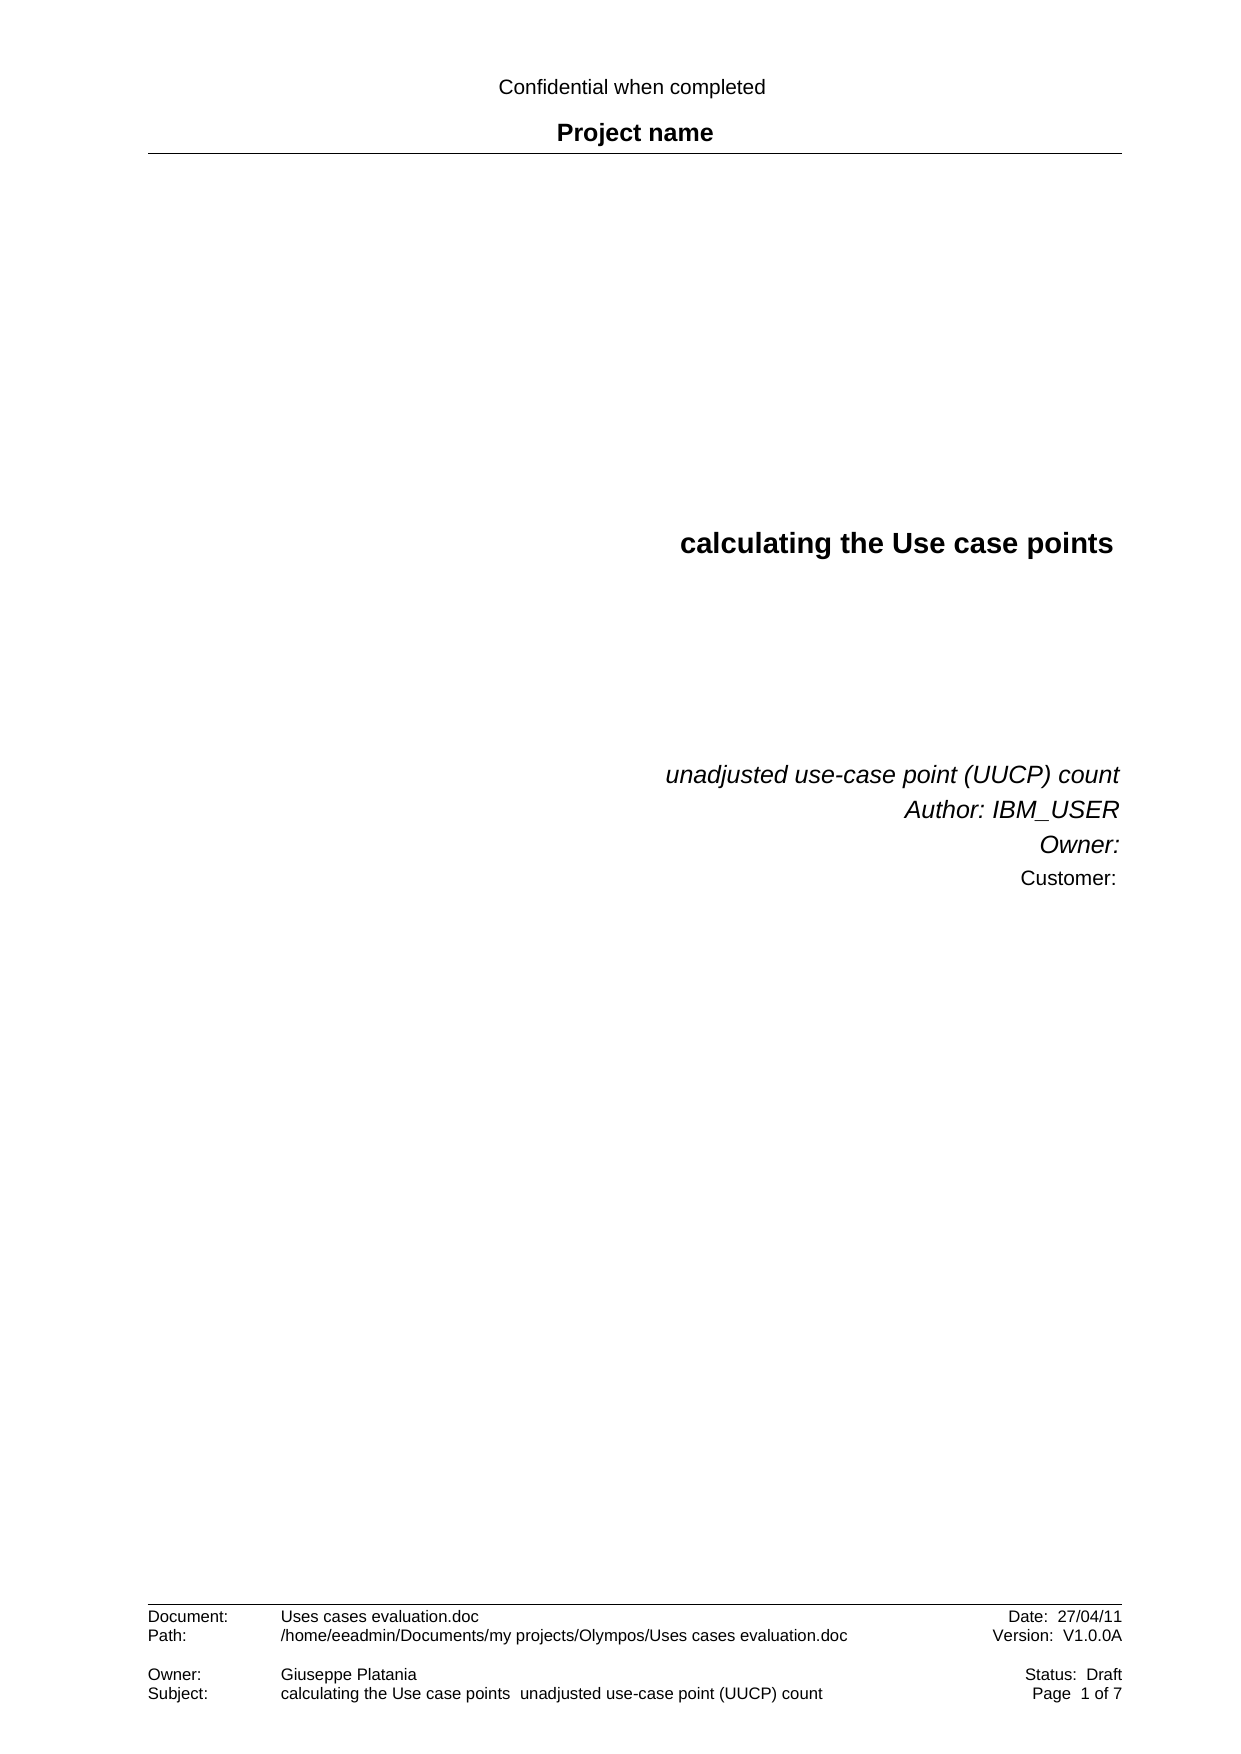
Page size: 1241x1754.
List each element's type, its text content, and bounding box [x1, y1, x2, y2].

text Customer: [148, 865, 1122, 889]
subtitle calculating the Use case points [148, 526, 1122, 560]
subtitle Owner: [148, 830, 1122, 859]
subtitle unadjusted use-case point (UUCP) count [148, 760, 1122, 789]
subtitle Author: IBM_USER [148, 795, 1122, 824]
